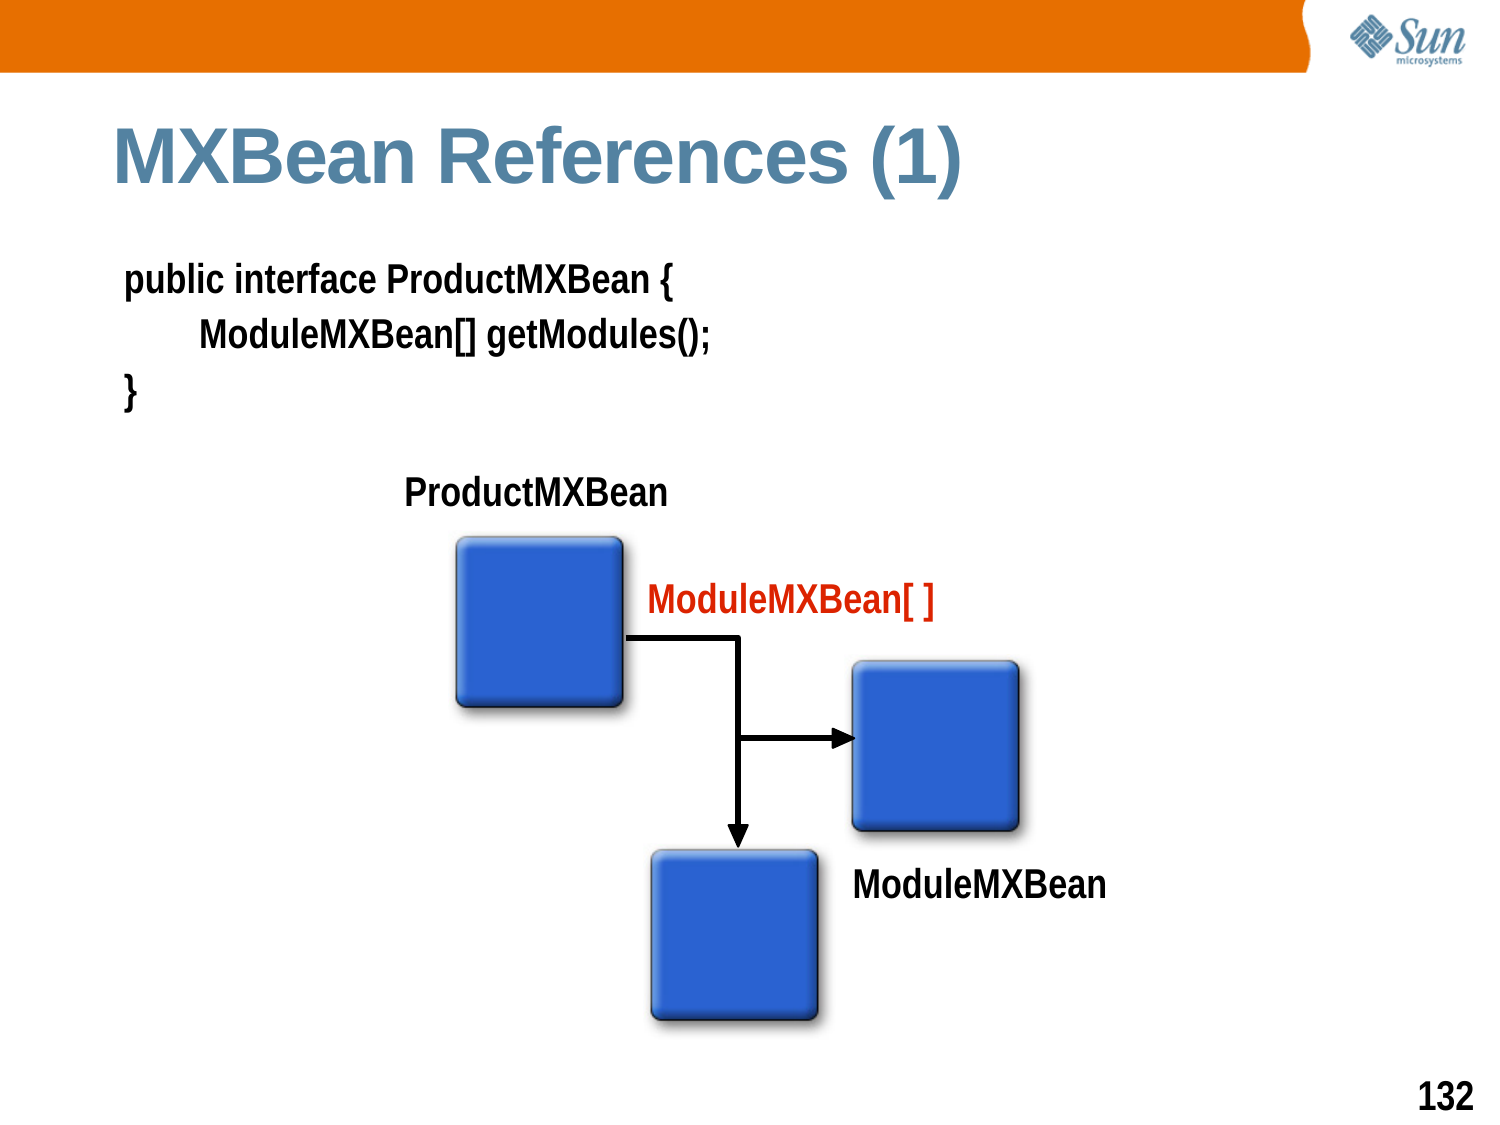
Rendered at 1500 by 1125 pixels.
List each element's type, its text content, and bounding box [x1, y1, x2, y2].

text_box ProductMXBean [404, 474, 710, 527]
text_box public interface ProductMXBean { ModuleMXBean[] getModules(); } [123, 260, 1017, 419]
picture [448, 530, 641, 727]
title MXBean References (1) [112, 120, 1417, 271]
picture [643, 843, 836, 1040]
picture [844, 654, 1037, 851]
picture [0, 0, 1500, 75]
text_box ModuleMXBean [852, 865, 1151, 919]
text_box ModuleMXBean[ ] [647, 580, 981, 634]
